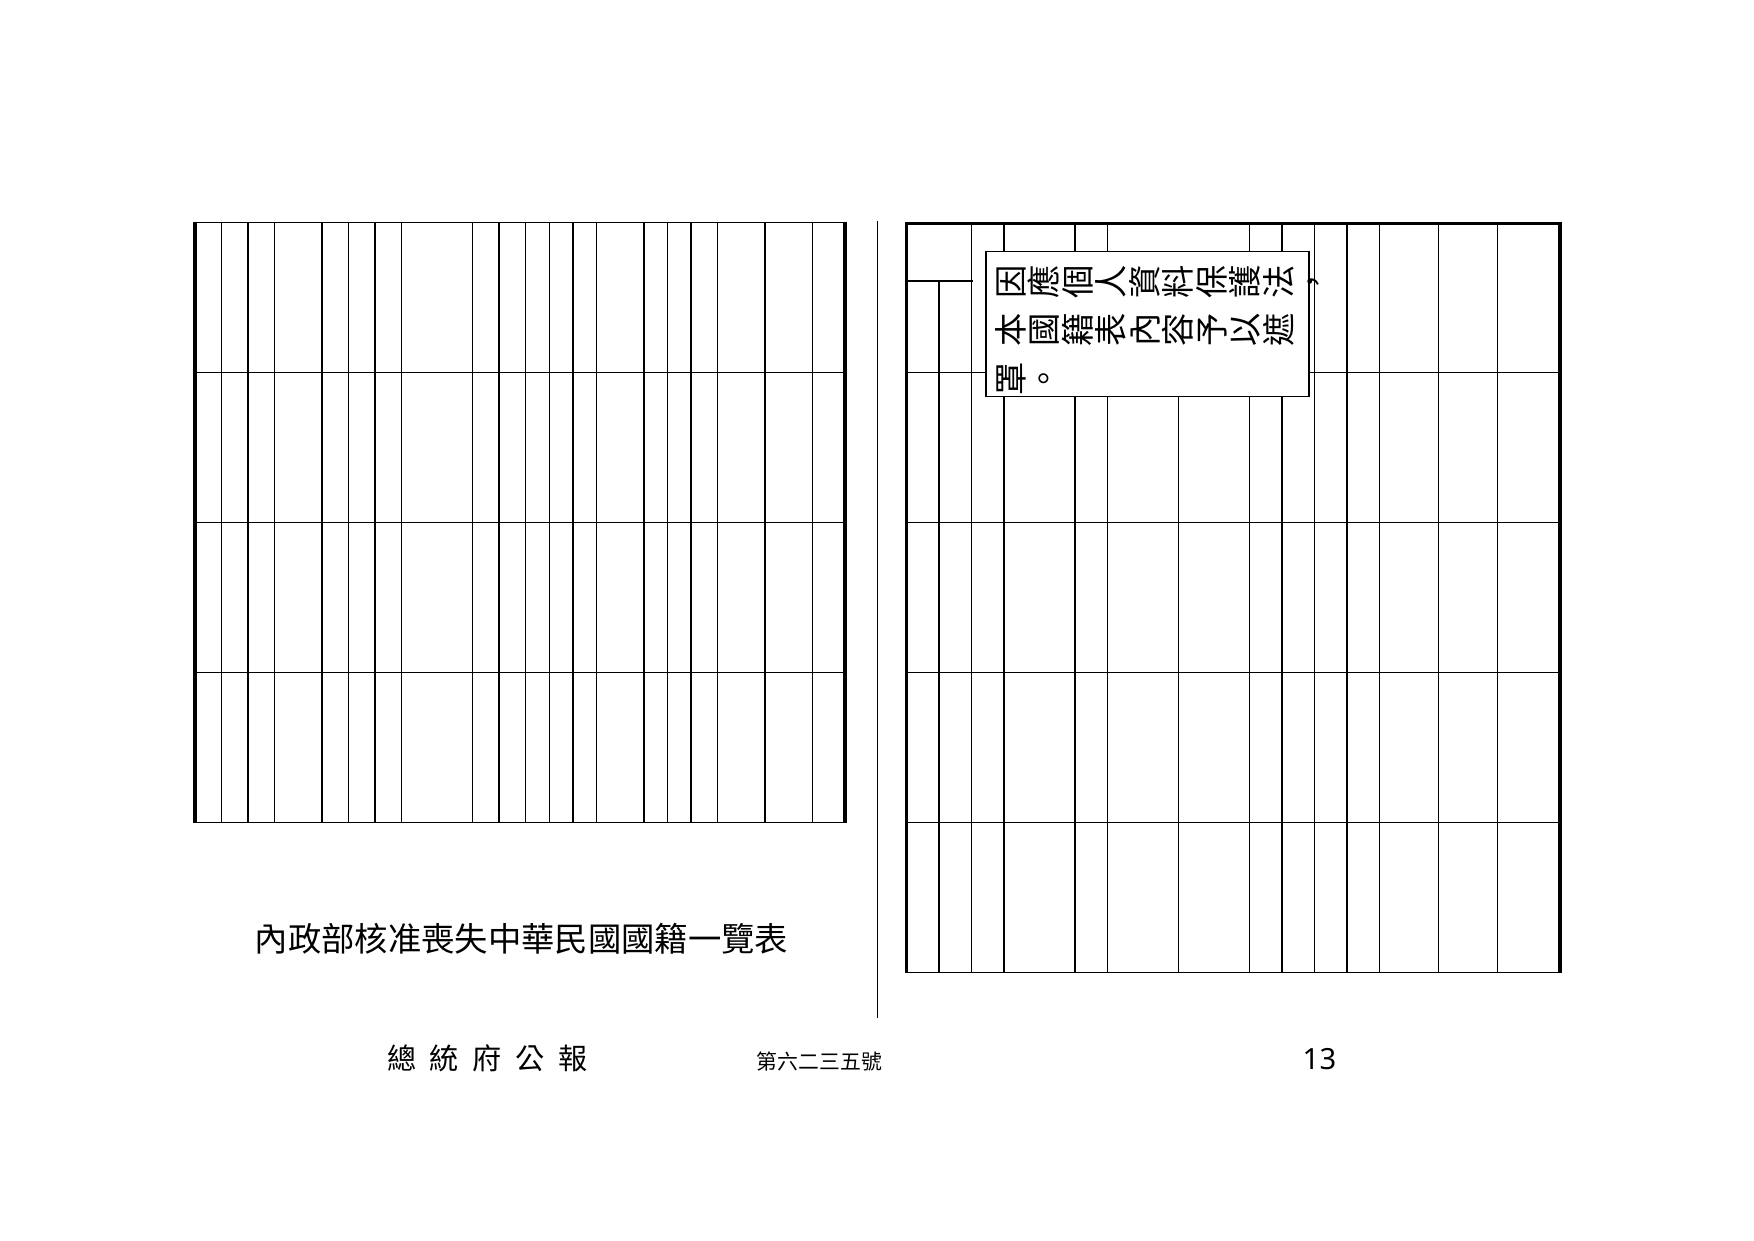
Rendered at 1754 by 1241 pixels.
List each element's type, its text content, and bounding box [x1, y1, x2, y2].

table_cell [789, 223, 812, 372]
table_header [1380, 225, 1438, 372]
table_cell [1179, 823, 1202, 972]
table_cell [1380, 523, 1409, 672]
table_cell [1028, 397, 1051, 522]
table_cell [597, 223, 620, 372]
table_cell [1409, 523, 1438, 672]
table_cell [1076, 823, 1107, 972]
table_cell [249, 373, 274, 522]
table_cell [1498, 823, 1527, 972]
table_cell [298, 523, 321, 672]
table_cell [249, 523, 274, 672]
table_cell [449, 223, 472, 372]
table_cell [1131, 673, 1155, 822]
table_cell [645, 223, 667, 372]
table_cell [908, 673, 938, 822]
table_cell [1315, 823, 1346, 972]
table_cell [449, 673, 472, 822]
table_cell [1498, 673, 1527, 822]
table_cell [940, 523, 971, 672]
table_cell [1409, 373, 1438, 522]
table_cell [402, 373, 425, 522]
table_cell [1315, 673, 1346, 822]
table_cell [1348, 823, 1379, 972]
table_cell [620, 223, 643, 372]
table_cell [766, 373, 789, 522]
table_cell [1155, 397, 1178, 522]
text 內政部核准喪失中華民國國籍一覽表 [195, 867, 847, 973]
table_cell [1131, 523, 1155, 672]
table_cell [1051, 823, 1074, 972]
table_cell [275, 373, 298, 522]
table_cell [1005, 823, 1028, 972]
table_cell [766, 673, 789, 822]
table_cell [718, 223, 741, 372]
table_cell [1051, 523, 1074, 672]
table_cell [940, 673, 971, 822]
table_cell [402, 673, 425, 822]
table_cell [275, 673, 298, 822]
table_cell [1283, 673, 1314, 822]
table_cell [1380, 673, 1409, 822]
table_header [1005, 225, 1074, 251]
table_cell [813, 223, 843, 372]
table_cell [1202, 397, 1226, 522]
table_cell [425, 673, 449, 822]
table_cell [1409, 673, 1438, 822]
table_cell [425, 523, 449, 672]
table_cell [1028, 673, 1051, 822]
table_cell [1214, 673, 1249, 822]
table_cell [526, 223, 549, 372]
table_cell [1076, 523, 1107, 672]
table_cell [249, 673, 274, 822]
table_cell [718, 523, 741, 672]
table_cell [197, 673, 221, 822]
table_header [1076, 225, 1107, 251]
table_cell [574, 523, 596, 672]
table_cell [197, 373, 221, 522]
table_cell [789, 523, 812, 672]
table_cell [349, 523, 374, 672]
table_cell [376, 673, 401, 822]
table_cell [668, 673, 690, 822]
table_cell [222, 223, 247, 372]
table_cell [376, 523, 401, 672]
table_cell [972, 673, 1003, 822]
table_cell [298, 373, 321, 522]
table_cell [550, 523, 572, 672]
table_header [1439, 225, 1497, 372]
table_cell [692, 523, 717, 672]
table_cell [766, 223, 789, 372]
table_cell [249, 223, 274, 372]
table_cell [500, 523, 525, 672]
table_cell [1468, 373, 1497, 522]
table_cell [645, 673, 667, 822]
table_cell [645, 523, 667, 672]
table_cell [222, 373, 247, 522]
table_cell [1468, 823, 1497, 972]
table_cell [741, 673, 764, 822]
table_cell [402, 523, 425, 672]
table_header [972, 225, 1003, 372]
table_header [1250, 225, 1281, 251]
table_cell [1005, 673, 1028, 822]
table_cell [1439, 523, 1468, 672]
table_cell [645, 373, 667, 522]
table_cell [1179, 523, 1202, 672]
table_cell [298, 673, 321, 822]
table_cell [1155, 823, 1178, 972]
table_cell [789, 673, 812, 822]
table_cell [741, 223, 764, 372]
table_cell [766, 523, 789, 672]
table_cell [449, 373, 472, 522]
table_cell [620, 523, 643, 672]
table_cell [1131, 823, 1155, 972]
table_cell [526, 523, 549, 672]
table_cell [275, 223, 298, 372]
table_cell [1468, 673, 1497, 822]
table_cell [500, 373, 525, 522]
table_cell [526, 673, 549, 822]
table_cell [500, 673, 525, 822]
table_cell [275, 523, 298, 672]
table_cell [1439, 673, 1468, 822]
table_cell [597, 673, 620, 822]
table_cell [972, 823, 1003, 972]
table_cell [1202, 523, 1226, 672]
table_cell [668, 223, 690, 372]
table_cell [972, 523, 1003, 672]
table_cell [908, 373, 938, 522]
table_cell [1315, 523, 1346, 672]
table_cell [222, 523, 247, 672]
table_cell [1348, 523, 1379, 672]
table_cell [1108, 673, 1131, 822]
table_cell [597, 523, 620, 672]
table_cell [402, 223, 425, 372]
table_cell [1226, 523, 1249, 672]
table_cell [620, 373, 643, 522]
table_cell [1527, 673, 1558, 822]
table_cell [1380, 373, 1409, 522]
table_cell [908, 282, 938, 372]
table_cell [1076, 397, 1107, 522]
table_cell [1051, 397, 1074, 522]
table_cell [1527, 823, 1558, 972]
table_cell [376, 223, 401, 372]
table_cell [789, 373, 812, 522]
table_cell [1250, 673, 1281, 822]
table_cell [1439, 373, 1468, 522]
table_cell [692, 373, 717, 522]
table_cell [1202, 823, 1226, 972]
table_cell [1226, 397, 1249, 522]
table_cell [1527, 523, 1558, 672]
table_cell [741, 523, 764, 672]
table_cell [473, 223, 498, 372]
table_cell [1155, 673, 1178, 822]
table_cell [1051, 673, 1074, 822]
table_cell [1108, 397, 1131, 522]
table_cell [1108, 823, 1131, 972]
table_cell [940, 282, 971, 372]
table_cell [500, 223, 525, 372]
table_cell [1179, 673, 1214, 822]
table_cell [1283, 373, 1314, 522]
table_cell [349, 673, 374, 822]
table_cell [323, 673, 348, 822]
table_cell [473, 673, 498, 822]
table_cell [692, 223, 717, 372]
table_cell [197, 523, 221, 672]
table_cell [741, 373, 764, 522]
table_cell [473, 523, 498, 672]
table_cell [813, 373, 843, 522]
table_cell [1028, 523, 1051, 672]
table_cell [813, 523, 843, 672]
table_cell [222, 673, 247, 822]
table_header [1108, 225, 1249, 251]
table_cell [425, 223, 449, 372]
table_header [1283, 225, 1314, 279]
table_cell [425, 373, 449, 522]
table_cell [1005, 397, 1028, 522]
table_cell [550, 673, 572, 822]
table_cell [349, 373, 374, 522]
table_cell [1076, 673, 1107, 822]
table_cell [692, 673, 717, 822]
table_cell [1348, 373, 1379, 522]
table_cell [1155, 523, 1178, 672]
table_cell [323, 373, 348, 522]
table_cell [1179, 397, 1202, 522]
table_cell [1468, 523, 1497, 672]
table_cell [323, 523, 348, 672]
table_cell [323, 223, 348, 372]
table_cell [972, 373, 1003, 522]
table_cell [526, 373, 549, 522]
table_cell [1250, 523, 1281, 672]
table_cell [1283, 523, 1314, 672]
table_cell [1005, 523, 1028, 672]
table_cell [1226, 823, 1249, 972]
table_cell [1108, 523, 1131, 672]
table_cell [574, 223, 596, 372]
table_cell [940, 373, 971, 522]
table_cell [908, 523, 938, 672]
table_cell [718, 373, 741, 522]
table_cell [1315, 373, 1346, 522]
table_cell [298, 223, 321, 372]
table_cell [813, 673, 843, 822]
table_cell [1439, 823, 1468, 972]
table_cell [574, 673, 596, 822]
table_cell [620, 673, 643, 822]
table_cell [550, 373, 572, 522]
table_cell [1498, 523, 1527, 672]
table_cell [1527, 373, 1558, 522]
table_cell [1380, 823, 1409, 972]
table_header [1315, 225, 1346, 372]
table_cell [1283, 823, 1314, 972]
table_cell [1250, 823, 1281, 972]
table_cell [1409, 823, 1438, 972]
table_cell [376, 373, 401, 522]
table_cell [1131, 397, 1155, 522]
table_cell [668, 373, 690, 522]
table_cell [1028, 823, 1051, 972]
table_cell [574, 373, 596, 522]
table_cell [550, 223, 572, 372]
table_cell [1250, 397, 1281, 522]
table_cell [197, 223, 221, 372]
table_cell [1348, 673, 1379, 822]
table_cell [718, 673, 741, 822]
table_header [1310, 281, 1314, 372]
table_cell [940, 823, 971, 972]
table_cell [1498, 373, 1527, 522]
table_header [1498, 225, 1558, 372]
table_cell [597, 373, 620, 522]
table_cell [668, 523, 690, 672]
table_cell [908, 823, 938, 972]
table_cell [449, 523, 472, 672]
table_cell [473, 373, 498, 522]
table_header [1348, 225, 1379, 372]
table_header [908, 225, 971, 280]
table_cell [349, 223, 374, 372]
